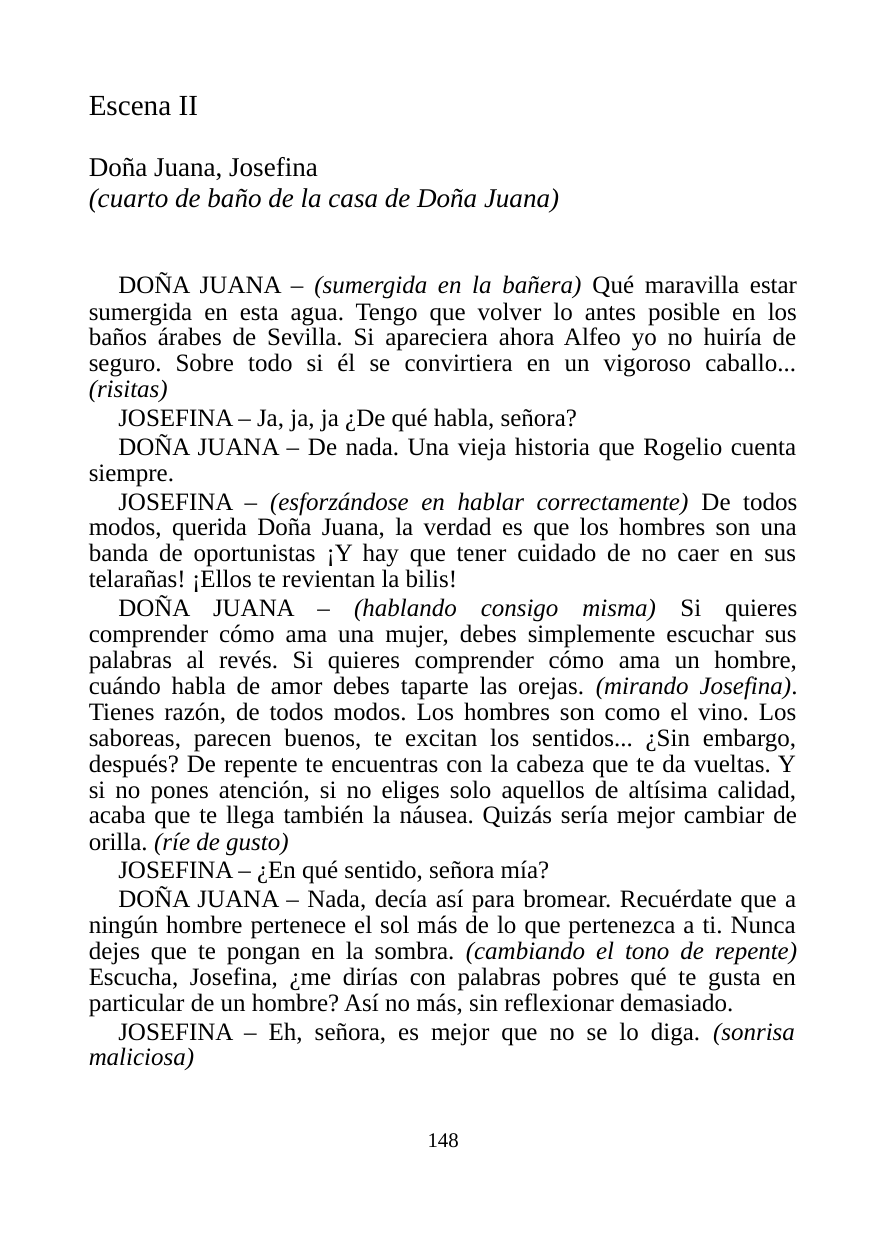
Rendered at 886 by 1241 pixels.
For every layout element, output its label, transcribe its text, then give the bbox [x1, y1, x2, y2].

text JOSEFINA – Eh, señora, es mejor que no se lo diga. (sonrisa maliciosa) [88, 1017, 797, 1071]
text DOÑA JUANA – (hablando consigo misma) Si quieres comprender cómo ama una mujer, debes simplemente escuchar sus palabras al revés. Si quieres comprender cómo ama un hombre, cuándo habla de amor debes taparte las orejas. (mirando Josefina). Tienes razón, de todos modos. Los hombres son como el vino. Los saboreas, parecen buenos, te excitan los sentidos... ¿Sin embargo, después? De repente te encuentras con la cabeza que te da vueltas. Y si no pones atención, si no eliges solo aquellos de altísima calidad, acaba que te llega también la náusea. Quizás sería mejor cambiar de orilla. (ríe de gusto) [88, 593, 797, 855]
text JOSEFINA – ¿En qué sentido, señora mía? [88, 855, 797, 884]
text DOÑA JUANA – (sumergida en la bañera) Qué maravilla estar sumergida en esta agua. Tengo que volver lo antes posible en los baños árabes de Sevilla. Si apareciera ahora Alfeo yo no huiría de seguro. Sobre todo si él se convirtiera en un vigoroso caballo... (risitas) [88, 271, 797, 403]
text DOÑA JUANA – De nada. Una vieja historia que Rogelio cuenta siempre. [88, 432, 797, 487]
text JOSEFINA – Ja, ja, ja ¿De qué habla, señora? [88, 403, 797, 432]
text Doña Juana, Josefina [88, 151, 797, 182]
text Escena II [88, 88, 797, 122]
text (cuarto de baño de la casa de Doña Juana) [88, 182, 797, 213]
text JOSEFINA – (esforzándose en hablar correctamente) De todos modos, querida Doña Juana, la verdad es que los hombres son una banda de oportunistas ¡Y hay que tener cuidado de no caer en sus telarañas! ¡Ellos te revientan la bilis! [88, 487, 797, 593]
text DOÑA JUANA – Nada, decía así para bromear. Recuérdate que a ningún hombre pertenece el sol más de lo que pertenezca a ti. Nunca dejes que te pongan en la sombra. (cambiando el tono de repente) Escucha, Josefina, ¿me dirías con palabras pobres qué te gusta en particular de un hombre? Así no más, sin reflexionar demasiado. [88, 884, 797, 1017]
